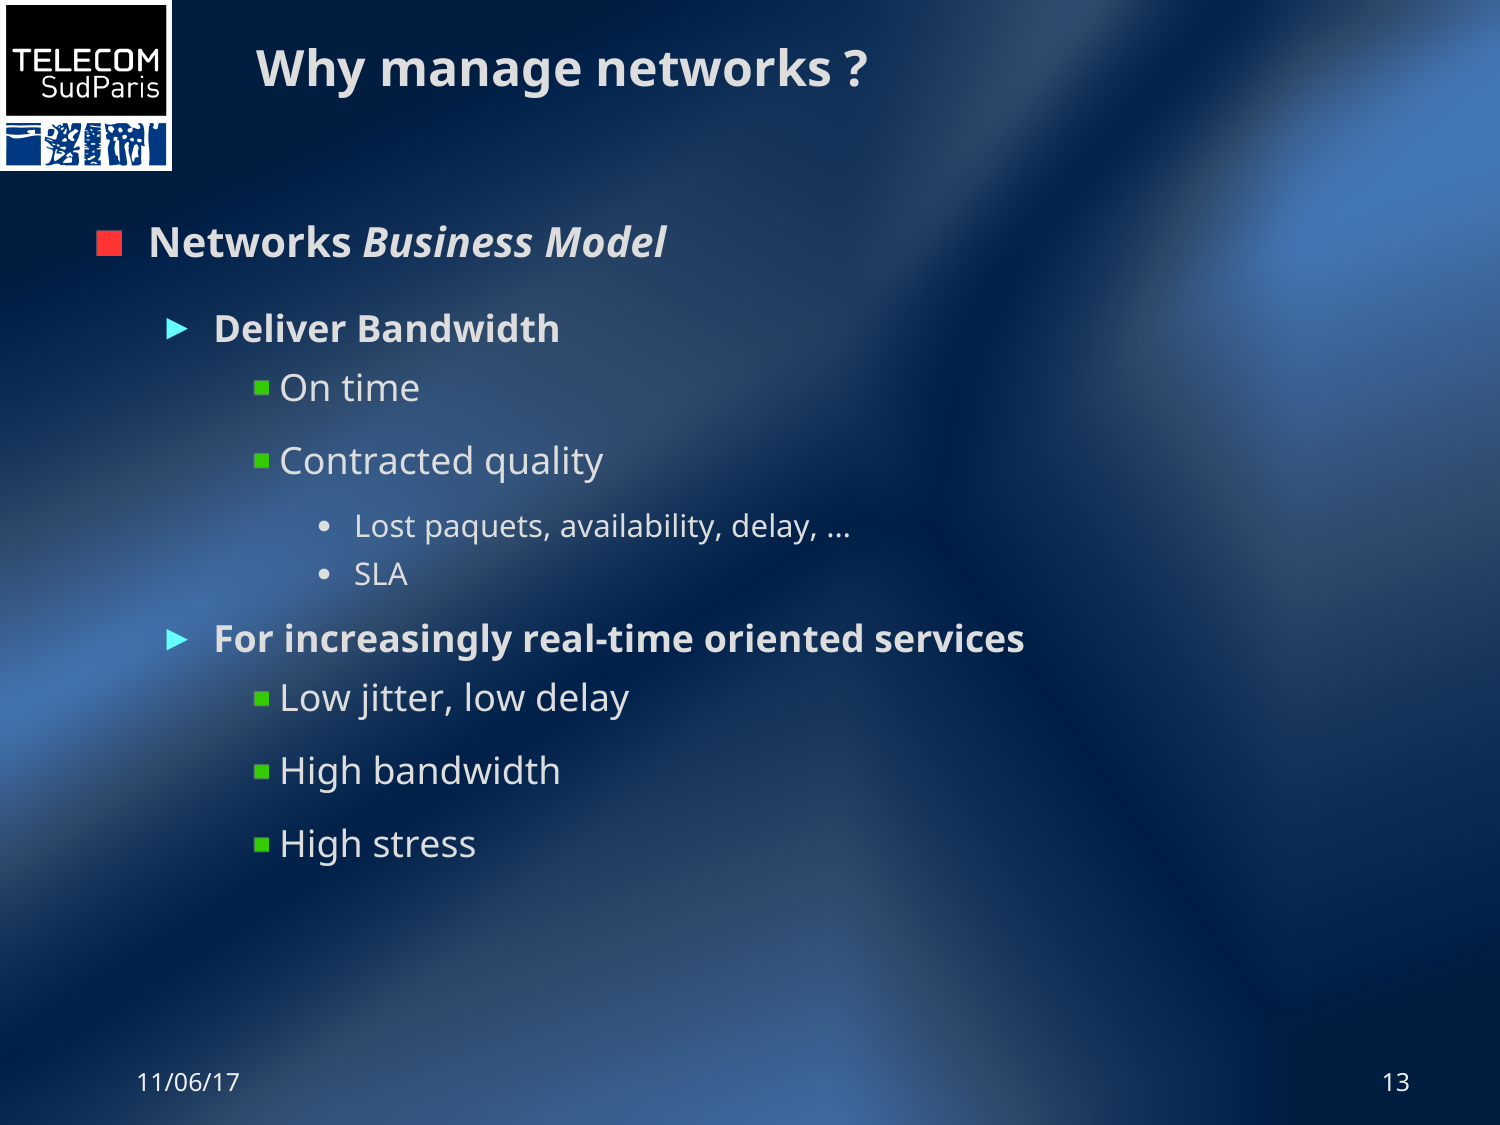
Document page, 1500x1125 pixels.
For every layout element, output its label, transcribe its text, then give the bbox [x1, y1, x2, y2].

picture [0, 0, 1500, 1125]
title Why manage networks ? [242, 7, 1436, 126]
list Networks Business Model Deliver Bandwidth On time Contracted quality Lost paquets, availability, delay, … SLA For increasingly real-time oriented services Low jitter, low delay High bandwidth High stress [76, 207, 1427, 977]
